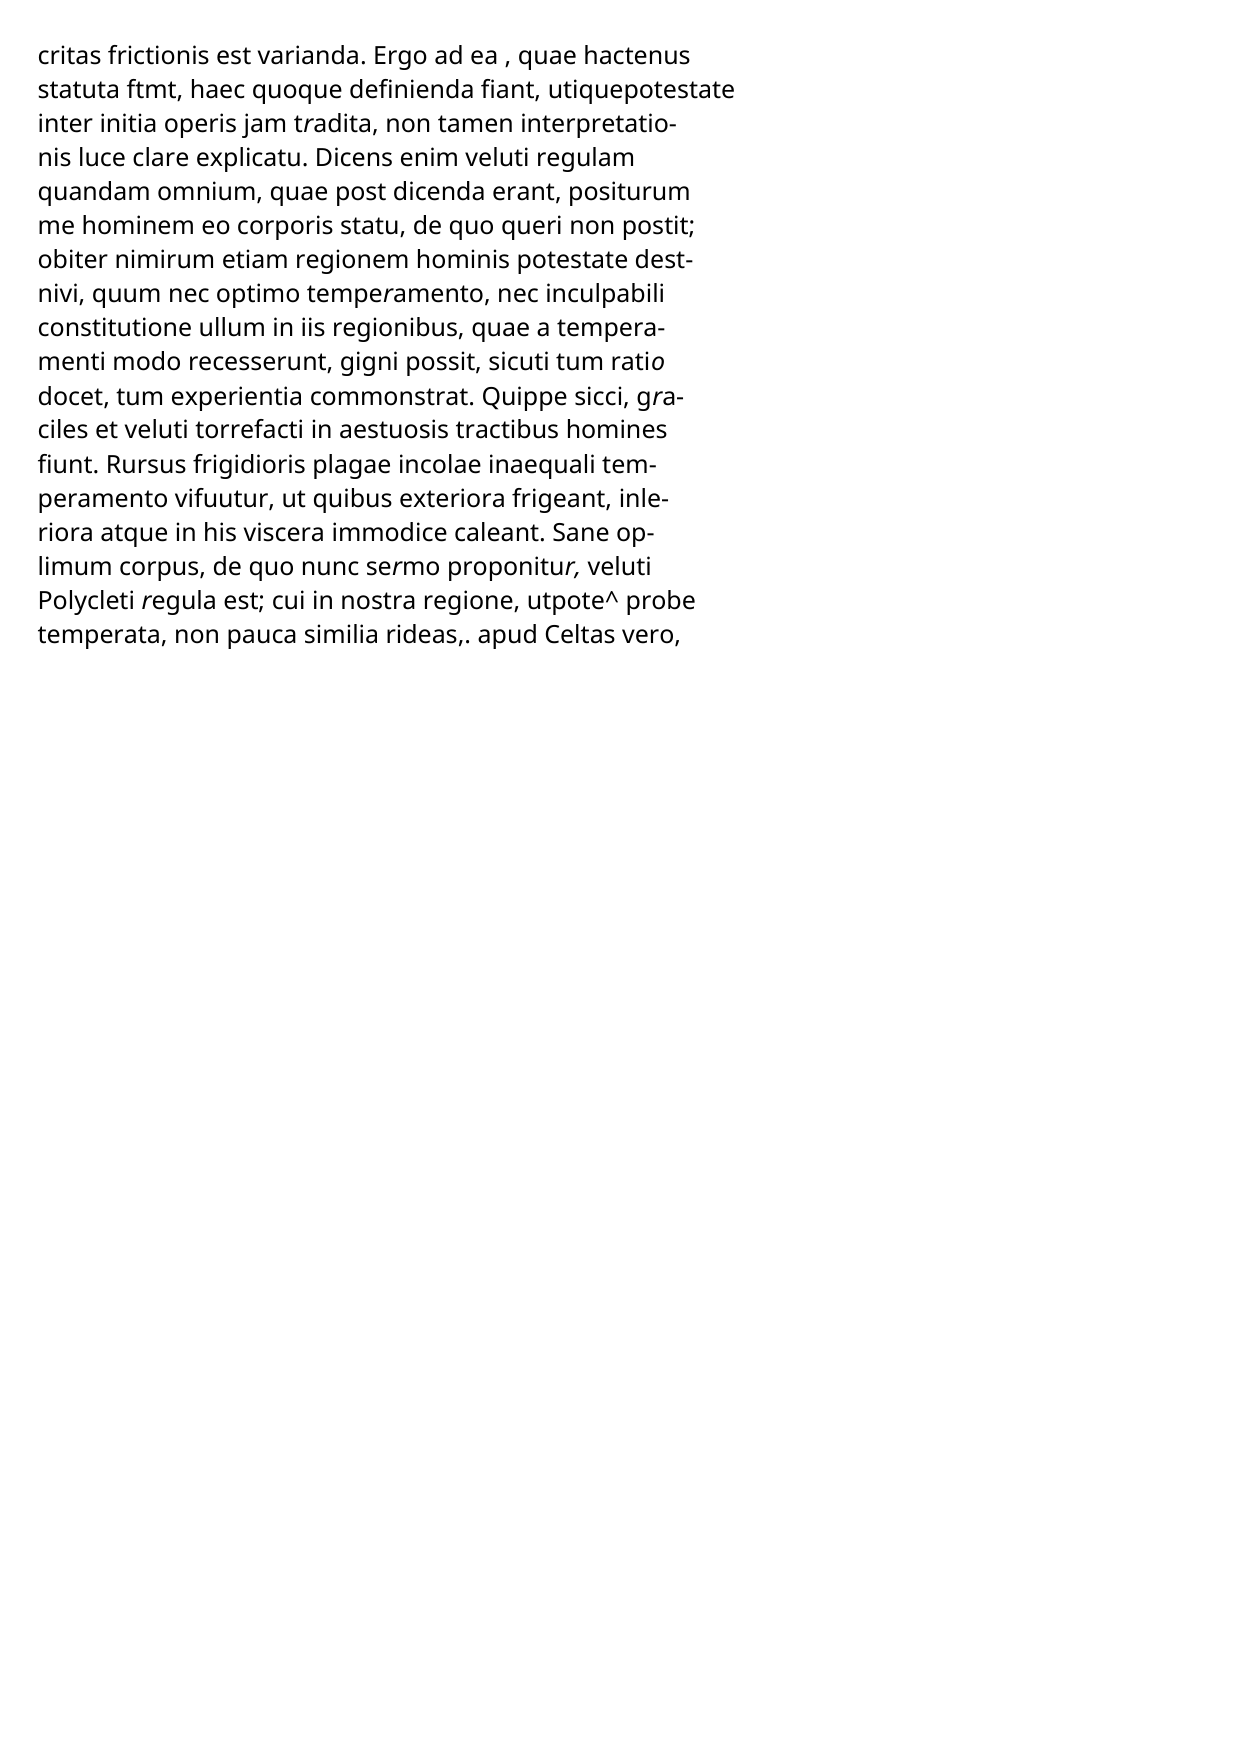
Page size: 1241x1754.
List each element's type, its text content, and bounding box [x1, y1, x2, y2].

text critas frictionis est varianda. Ergo ad ea , quae hactenus statuta ftmt, haec quoque definienda fiant, utiquepotestate inter initia operis jam tradita, non tamen interpretatio- nis luce clare explicatu. Dicens enim veluti regulam quandam omnium, quae post dicenda erant, positurum me hominem eo corporis statu, de quo queri non postit; obiter nimirum etiam regionem hominis potestate dest- nivi, quum nec optimo temperamento, nec inculpabili constitutione ullum in iis regionibus, quae a tempera- menti modo recesserunt, gigni possit, sicuti tum ratio docet, tum experientia commonstrat. Quippe sicci, gra- ciles et veluti torrefacti in aestuosis tractibus homines fiunt. Rursus frigidioris plagae incolae inaequali tem- peramento vifuutur, ut quibus exteriora frigeant, inle- riora atque in his viscera immodice caleant. Sane op- limum corpus, de quo nunc sermo proponitur, veluti Polycleti regula est; cui in nostra regione, utpote^ probe temperata, non pauca similia rideas,. apud Celtas vero, [37, 37, 1203, 651]
